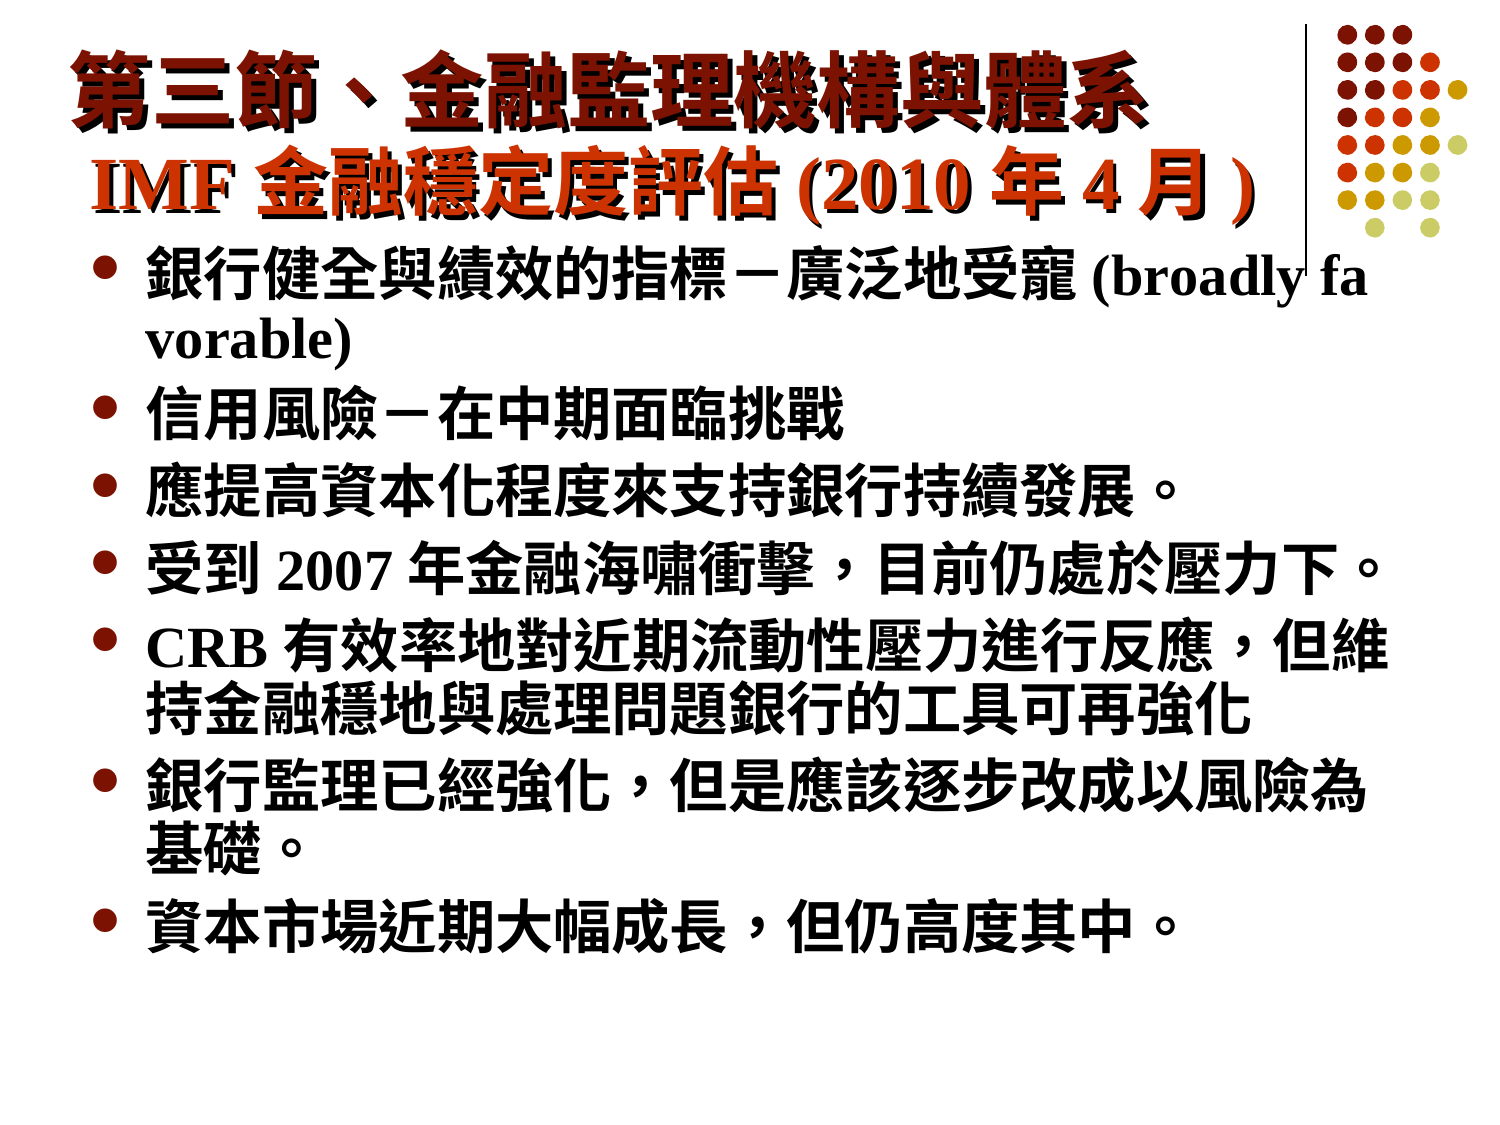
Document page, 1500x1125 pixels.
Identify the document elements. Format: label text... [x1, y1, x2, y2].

text_box 第三節、金融監理機構與體系 [53, 30, 1291, 138]
list 銀行健全與績效的指標－廣泛地受寵(broadly favorable) 信用風險－在中期面臨挑戰 應提高資本化程度來支持銀行持續發展。 受到2007年金融海嘯衝擊，目前仍處於壓力下。 CRB有效率地對近期流動性壓力進行反應，但維持金融穩地與處理問題銀行的工具可再強化 銀行監理已經強化，但是應該逐步改成以風險為基礎。 資本市場近期大幅成長，但仍高度其中。 [74, 237, 1412, 1125]
title IMF金融穩定度評估(2010年4月) [74, 20, 1313, 233]
